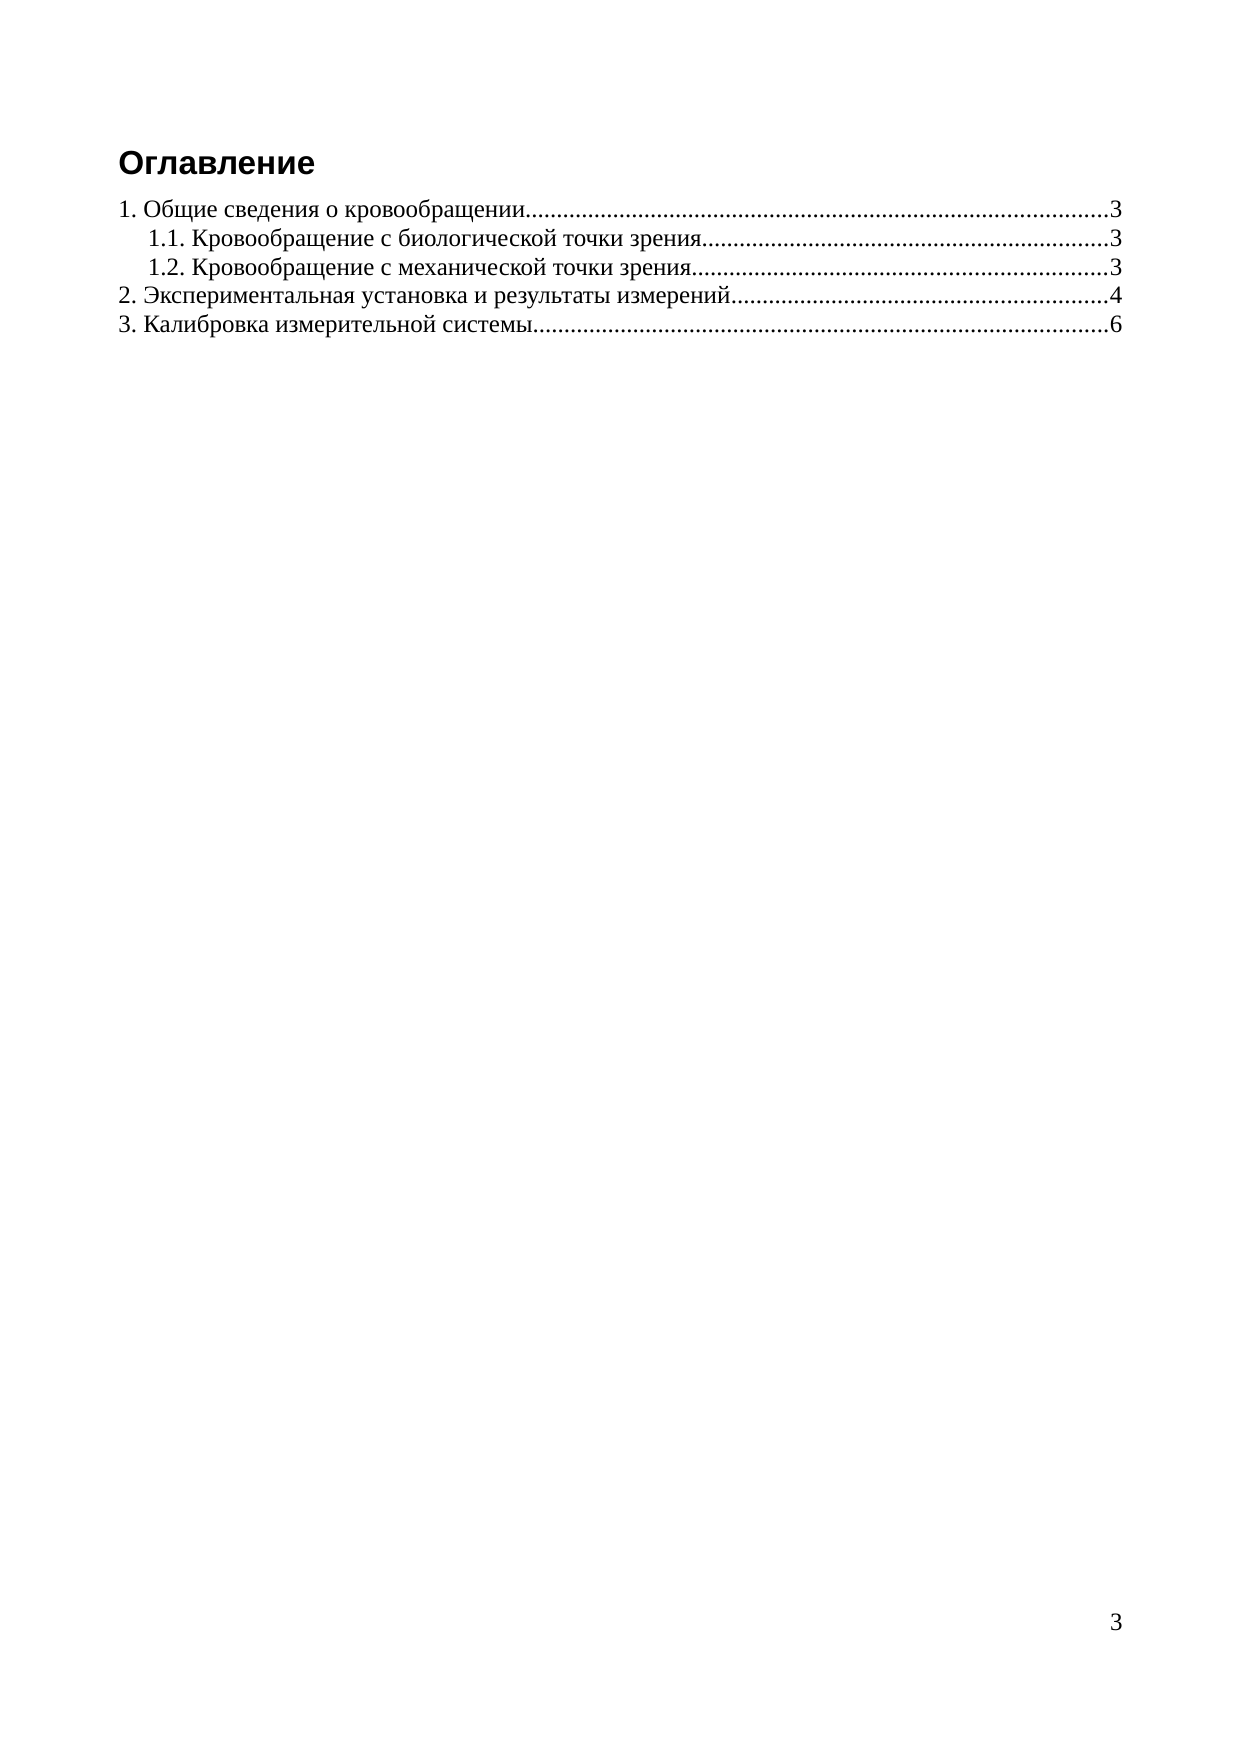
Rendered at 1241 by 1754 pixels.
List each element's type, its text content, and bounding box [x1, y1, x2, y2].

text 3. Калибровка измерительной системы 6 [118, 309, 1122, 338]
text 1. Общие сведения о кровообращении 3 [118, 194, 1122, 223]
text 2. Экспериментальная установка и результаты измерений 4 [118, 280, 1122, 309]
subtitle Оглавление [118, 143, 1122, 182]
text 1.2. Кровообращение с механической точки зрения 3 [148, 252, 1122, 280]
text 1.1. Кровообращение с биологической точки зрения 3 [148, 223, 1122, 252]
